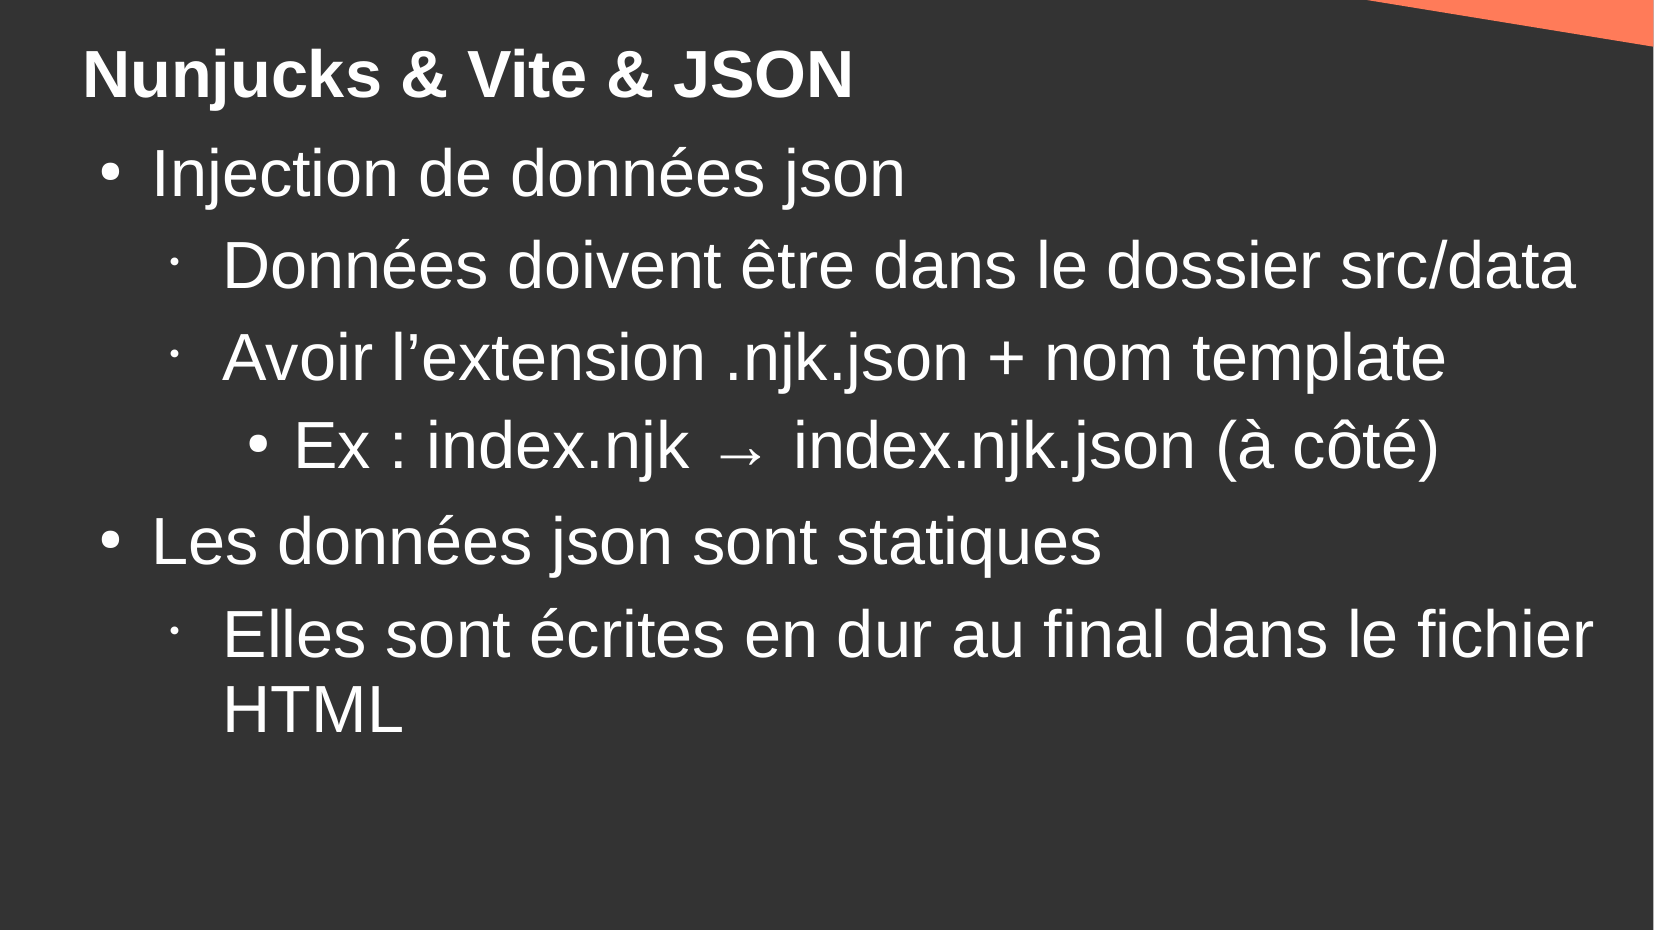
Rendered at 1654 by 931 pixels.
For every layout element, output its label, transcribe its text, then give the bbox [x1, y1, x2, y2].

text_box [1366, 0, 1654, 47]
list Injection de données json Données doivent être dans le dossier src/data Avoir l’extension .njk.json + nom template Ex : index.njk → index.njk.json (à côté) Les données json sont statiques Elles sont écrites en dur au final dans le fichier HTML [80, 135, 1620, 886]
title Nunjucks & Vite & JSON [82, 37, 1571, 112]
